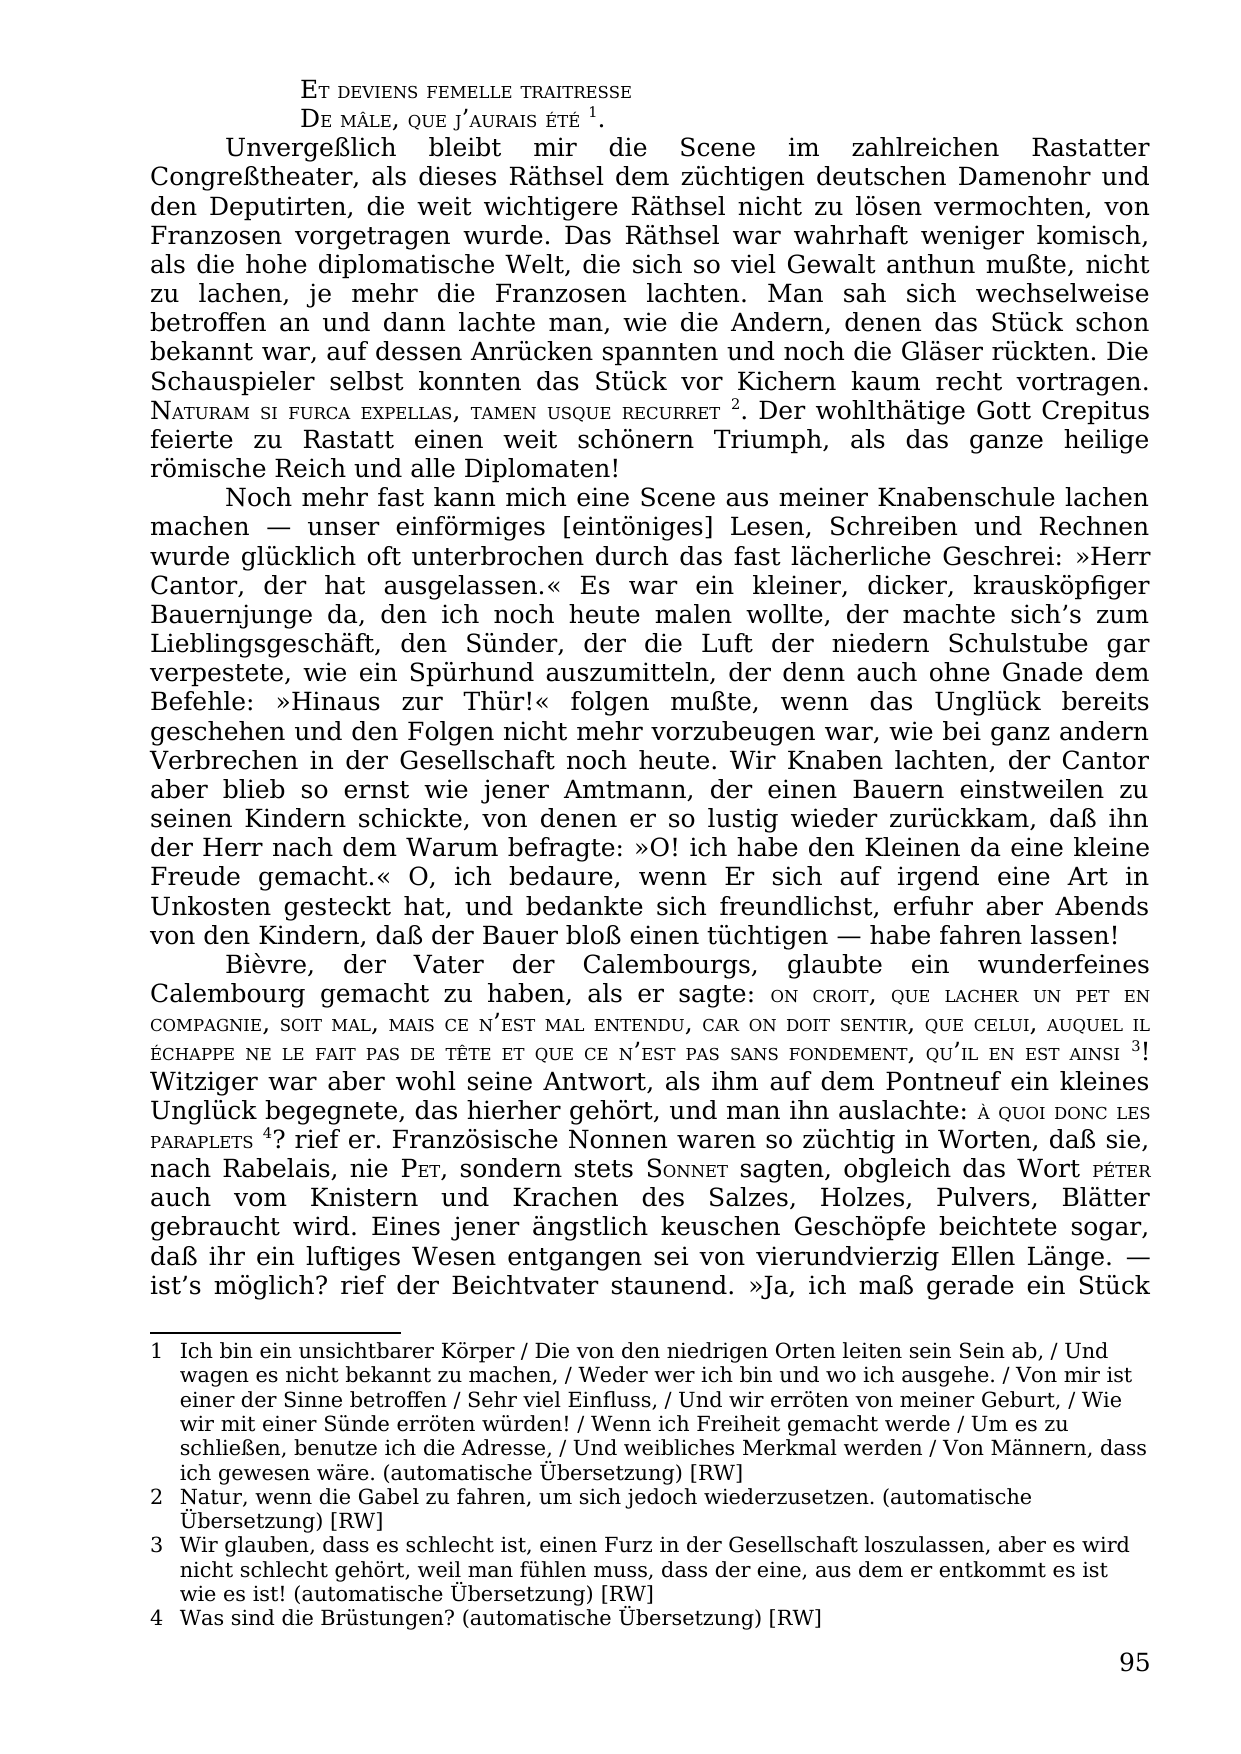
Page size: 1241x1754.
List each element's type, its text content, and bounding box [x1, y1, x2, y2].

text Et deviens femelle traitresse [300, 75, 1151, 104]
text Natur, wenn die Gabel zu fahren, um sich jedoch wiederzusetzen. (automatische Übersetzung) [RW] [150, 1485, 1151, 1533]
text Was sind die Brüstungen? (automatische Übersetzung) [RW] [150, 1606, 1151, 1631]
text Unvergeßlich bleibt mir die Scene im zahlreichen Rastatter Congreßtheater, als dieses Räthsel dem züchtigen deutschen Damenohr und den Deputirten, die weit wichtigere Räthsel nicht zu lösen vermochten, von Franzosen vorgetragen wurde. Das Räthsel war wahrhaft weniger komisch, als die hohe diplomatische Welt, die sich so viel Gewalt anthun mußte, nicht zu lachen, je mehr die Franzosen lachten. Man sah sich wechselweise betroffen an und dann lachte man, wie die Andern, denen das Stück schon bekannt war, auf dessen Anrücken spannten und noch die Gläser rückten. Die Schauspieler selbst konnten das Stück vor Kichern kaum recht vortragen. Naturam si furca expellas, tamen usque recurret . Der wohlthätige Gott Crepitus feierte zu Rastatt einen weit schönern Triumph, als das ganze heilige römische Reich und alle Diplomaten! [150, 133, 1151, 483]
text Noch mehr fast kann mich eine Scene aus meiner Knabenschule lachen machen — unser einförmiges [eintöniges] Lesen, Schreiben und Rechnen wurde glücklich oft unterbrochen durch das fast lächerliche Geschrei: »Herr Cantor, der hat ausgelassen.« Es war ein kleiner, dicker, krausköpfiger Bauernjunge da, den ich noch heute malen wollte, der machte sich’s zum Lieblingsgeschäft, den Sünder, der die Luft der niedern Schulstube gar verpestete, wie ein Spürhund auszumitteln, der denn auch ohne Gnade dem Befehle: »Hinaus zur Thür!« folgen mußte, wenn das Unglück bereits geschehen und den Folgen nicht mehr vorzubeugen war, wie bei ganz andern Verbrechen in der Gesellschaft noch heute. Wir Knaben lachten, der Cantor aber blieb so ernst wie jener Amtmann, der einen Bauern einstweilen zu seinen Kindern schickte, von denen er so lustig wieder zurückkam, daß ihn der Herr nach dem Warum befragte: »O! ich habe den Kleinen da eine kleine Freude gemacht.« O, ich bedaure, wenn Er sich auf irgend eine Art in Unkosten gesteckt hat, und bedankte sich freundlichst, erfuhr aber Abends von den Kindern, daß der Bauer bloß einen tüchtigen — habe fahren lassen! [150, 483, 1151, 950]
text Ich bin ein unsichtbarer Körper / Die von den niedrigen Orten leiten sein Sein ab, / Und wagen es nicht bekannt zu machen, / Weder wer ich bin und wo ich ausgehe. / Von mir ist einer der Sinne betroffen / Sehr viel Einfluss, / Und wir erröten von meiner Geburt, / Wie wir mit einer Sünde erröten würden! / Wenn ich Freiheit gemacht werde / Um es zu schließen, benutze ich die Adresse, / Und weibliches Merkmal werden / Von Männern, dass ich gewesen wäre. (automatische Übersetzung) [RW] [150, 1339, 1151, 1485]
text Wir glauben, dass es schlecht ist, einen Furz in der Gesellschaft loszulassen, aber es wird nicht schlecht gehört, weil man fühlen muss, dass der eine, aus dem er entkommt es ist wie es ist! (automatische Übersetzung) [RW] [150, 1533, 1151, 1606]
text Bièvre, der Vater der Calembourgs, glaubte ein wunderfeines Calembourg gemacht zu haben, als er sagte: on croit, que lacher un pet en compagnie, soit mal, mais ce n’est mal entendu, car on doit sentir, que celui, auquel il échappe ne le fait pas de tête et que ce n’est pas sans fondement, qu’il en est ainsi ! Witziger war aber wohl seine Antwort, als ihm auf dem Pontneuf ein kleines Unglück begegnete, das hierher gehört, und man ihn auslachte: à quoi donc les paraplets ? rief er. Französische Nonnen waren so züchtig in Worten, daß sie, nach Rabelais, nie Pet, sondern stets Sonnet sagten, obgleich das Wort péter auch vom Knistern und Krachen des Salzes, Holzes, Pulvers, Blätter gebraucht wird. Eines jener ängstlich keuschen Geschöpfe beichtete sogar, daß ihr ein luftiges Wesen entgangen sei von vierundvierzig Ellen Länge. — ist’s möglich? rief der Beichtvater staunend. »Ja, ich maß gerade ein Stück [150, 950, 1151, 1300]
text De mâle, que j’aurais été . [300, 104, 1151, 133]
